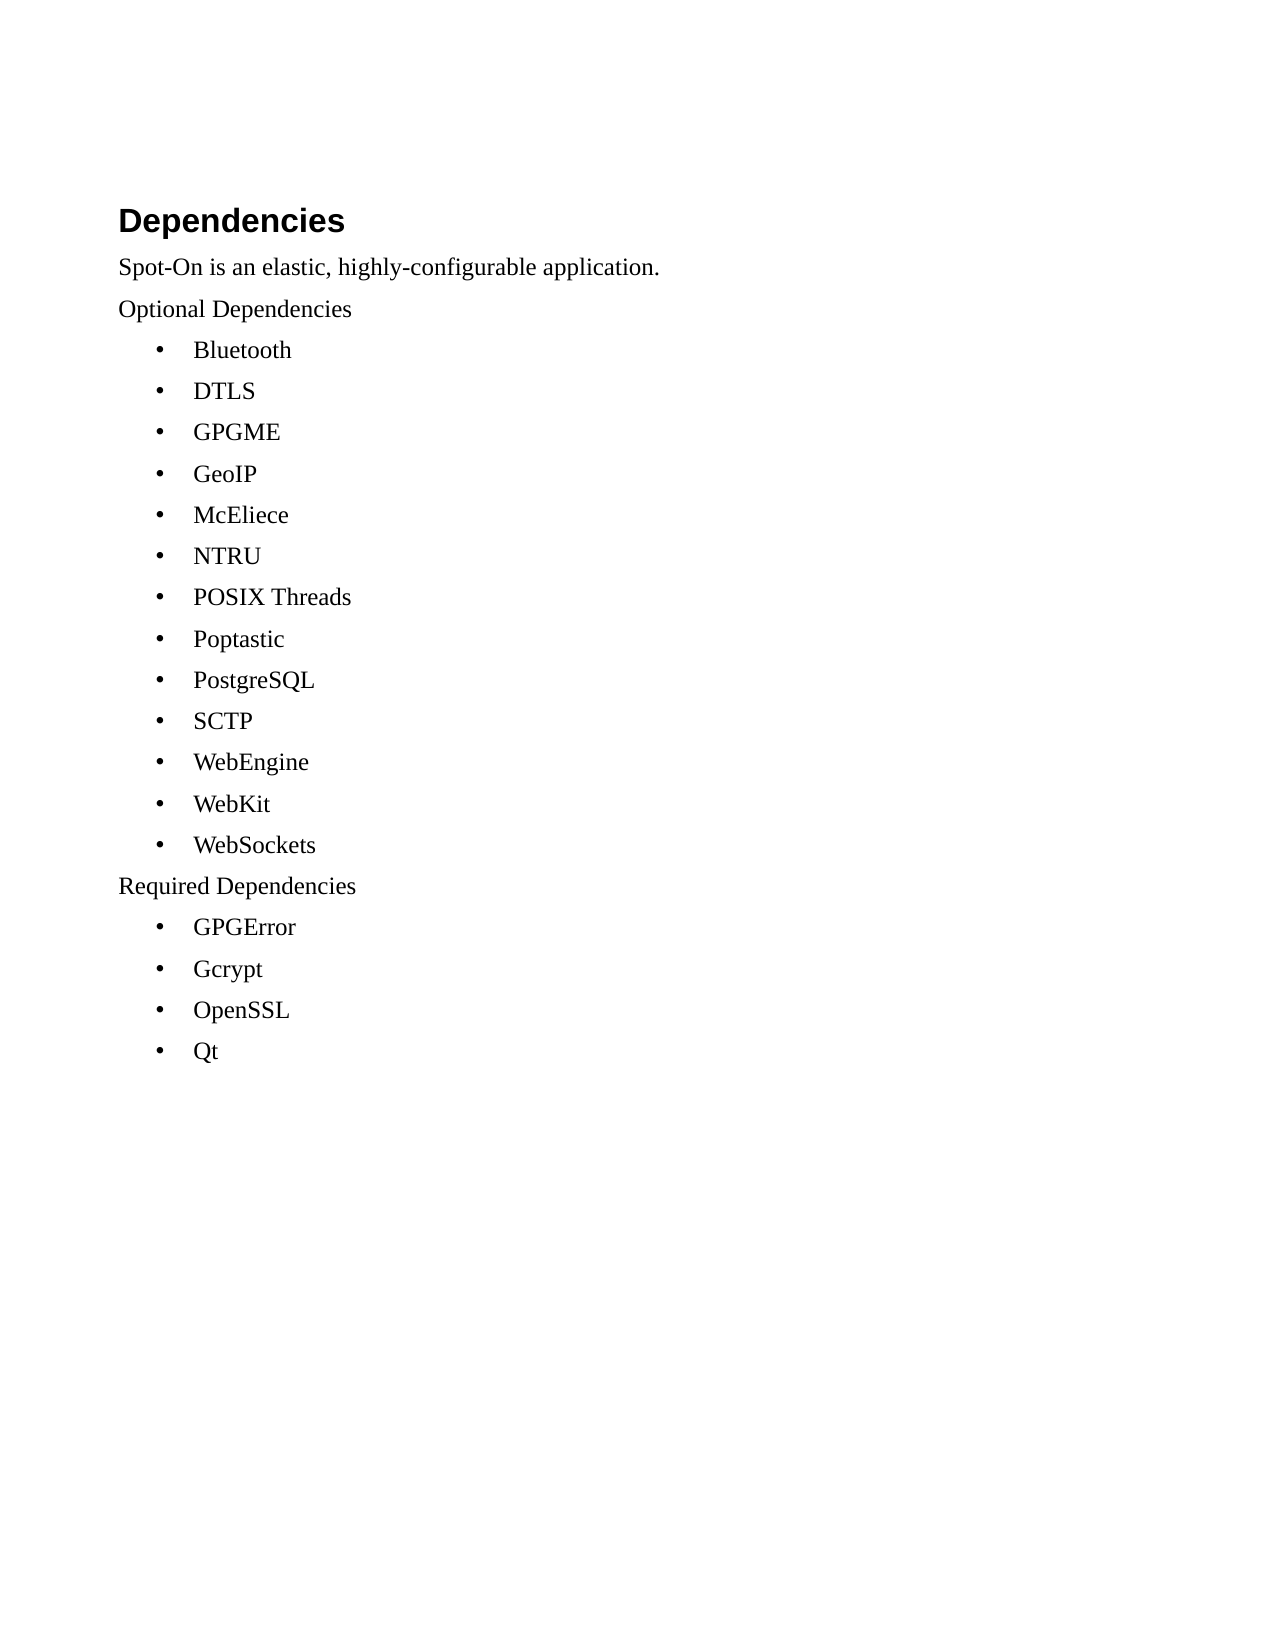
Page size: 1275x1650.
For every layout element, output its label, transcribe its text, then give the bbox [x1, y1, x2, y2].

list WebKit [156, 789, 1157, 817]
list SCTP [156, 706, 1157, 735]
list GPGME [156, 417, 1157, 446]
list WebSockets [156, 830, 1157, 859]
list WebEngine [156, 747, 1157, 776]
list POSIX Threads [156, 582, 1157, 611]
list Qt [156, 1036, 1157, 1065]
list Gcrypt [156, 954, 1157, 982]
text Spot-On is an elastic, highly-configurable application. [118, 252, 1157, 281]
text Optional Dependencies [118, 294, 1157, 322]
list McEliece [156, 500, 1157, 529]
list PostgreSQL [156, 665, 1157, 694]
text Required Dependencies [118, 871, 1157, 900]
list OpenSSL [156, 995, 1157, 1024]
list DTLS [156, 376, 1157, 405]
list NTRU [156, 541, 1157, 570]
list Poptastic [156, 624, 1157, 652]
list GeoIP [156, 459, 1157, 487]
subtitle Dependencies [118, 201, 1157, 240]
list Bluetooth [156, 335, 1157, 364]
list GPGError [156, 912, 1157, 941]
